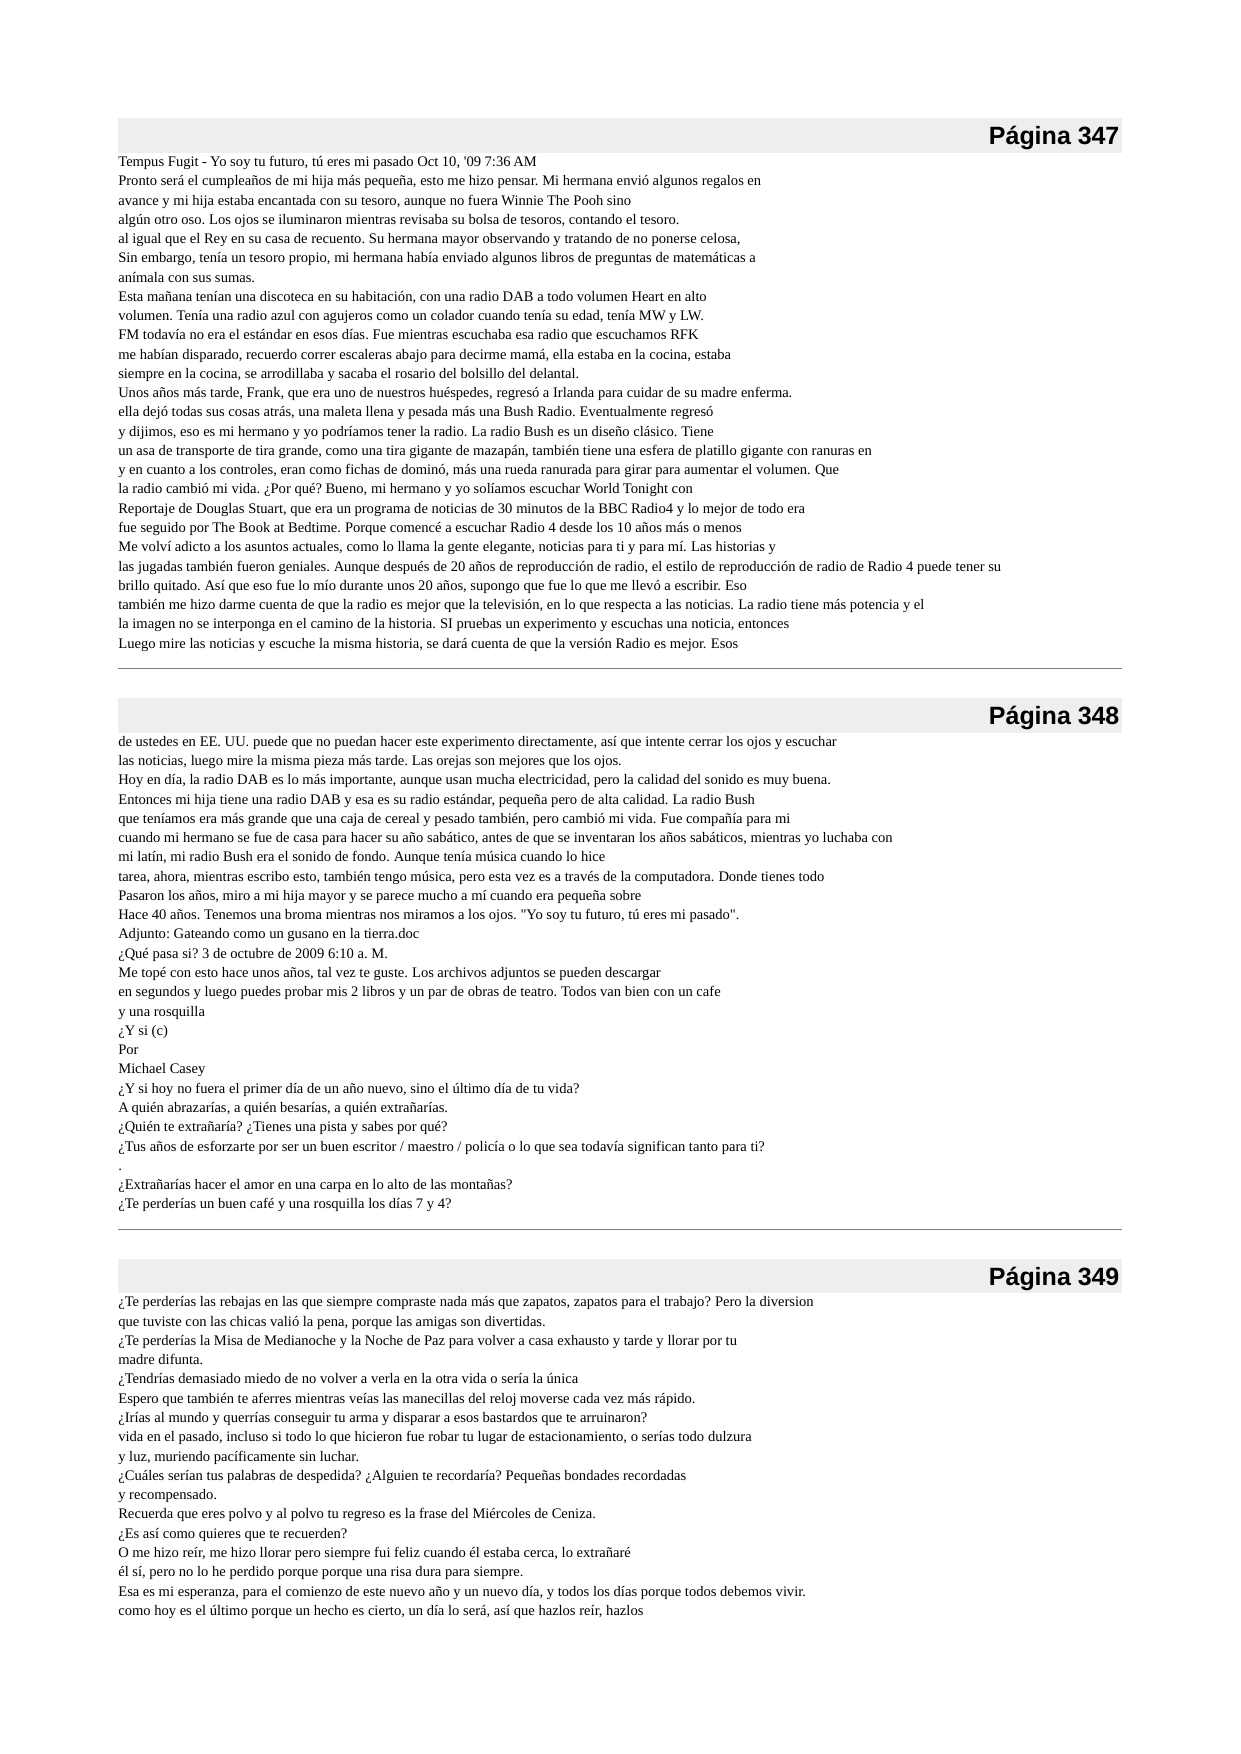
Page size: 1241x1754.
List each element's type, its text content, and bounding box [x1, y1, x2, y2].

text ¿Tendrías demasiado miedo de no volver a verla en la otra vida o sería la única [118, 1370, 1122, 1387]
text ¿Y si hoy no fuera el primer día de un año nuevo, sino el último día de tu vida? [118, 1079, 1122, 1096]
text vida en el pasado, incluso si todo lo que hicieron fue robar tu lugar de estacionamiento, o serías todo dulzura [118, 1428, 1122, 1445]
text ¿Te perderías las rebajas en las que siempre compraste nada más que zapatos, zapatos para el trabajo? Pero la diversion [118, 1293, 1122, 1310]
text un asa de transporte de tira grande, como una tira gigante de mazapán, también tiene una esfera de platillo gigante con ranuras en [118, 442, 1122, 458]
text Espero que también te aferres mientras veías las manecillas del reloj moverse cada vez más rápido. [118, 1389, 1122, 1406]
text brillo quitado. Así que eso fue lo mío durante unos 20 años, supongo que fue lo que me llevó a escribir. Eso [118, 577, 1122, 593]
text y dijimos, eso es mi hermano y yo podríamos tener la radio. La radio Bush es un diseño clásico. Tiene [118, 422, 1122, 439]
text Entonces mi hija tiene una radio DAB y esa es su radio estándar, pequeña pero de alta calidad. La radio Bush [118, 790, 1122, 807]
text ¿Y si (c) [118, 1022, 1122, 1038]
text Unos años más tarde, Frank, que era uno de nuestros huéspedes, regresó a Irlanda para cuidar de su madre enferma. [118, 384, 1122, 401]
text Me topé con esto hace unos años, tal vez te guste. Los archivos adjuntos se pueden descargar [118, 964, 1122, 981]
text ¿Irías al mundo y querrías conseguir tu arma y disparar a esos bastardos que te arruinaron? [118, 1409, 1122, 1426]
text cuando mi hermano se fue de casa para hacer su año sabático, antes de que se inventaran los años sabáticos, mientras yo luchaba con [118, 829, 1122, 846]
text en segundos y luego puedes probar mis 2 libros y un par de obras de teatro. Todos van bien con un cafe [118, 983, 1122, 1000]
text y una rosquilla [118, 1002, 1122, 1019]
text Adjunto: Gateando como un gusano en la tierra.doc [118, 925, 1122, 942]
text que tuviste con las chicas valió la pena, porque las amigas son divertidas. [118, 1312, 1122, 1329]
text ¿Te perderías la Misa de Medianoche y la Noche de Paz para volver a casa exhausto y tarde y llorar por tu [118, 1332, 1122, 1348]
text volumen. Tenía una radio azul con agujeros como un colador cuando tenía su edad, tenía MW y LW. [118, 307, 1122, 324]
text ¿Es así como quieres que te recuerden? [118, 1524, 1122, 1541]
text ¿Quién te extrañaría? ¿Tienes una pista y sabes por qué? [118, 1118, 1122, 1135]
text Me volví adicto a los asuntos actuales, como lo llama la gente elegante, noticias para ti y para mí. Las historias y [118, 538, 1122, 555]
text madre difunta. [118, 1351, 1122, 1368]
text Recuerda que eres polvo y al polvo tu regreso es la frase del Miércoles de Ceniza. [118, 1505, 1122, 1522]
text O me hizo reír, me hizo llorar pero siempre fui feliz cuando él estaba cerca, lo extrañaré [118, 1544, 1122, 1561]
text ¿Te perderías un buen café y una rosquilla los días 7 y 4? [118, 1195, 1122, 1212]
text Esta mañana tenían una discoteca en su habitación, con una radio DAB a todo volumen Heart en alto [118, 288, 1122, 304]
text fue seguido por The Book at Bedtime. Porque comencé a escuchar Radio 4 desde los 10 años más o menos [118, 519, 1122, 536]
text Sin embargo, tenía un tesoro propio, mi hermana había enviado algunos libros de preguntas de matemáticas a [118, 249, 1122, 266]
text Hace 40 años. Tenemos una broma mientras nos miramos a los ojos. "Yo soy tu futuro, tú eres mi pasado". [118, 906, 1122, 923]
text avance y mi hija estaba encantada con su tesoro, aunque no fuera Winnie The Pooh sino [118, 191, 1122, 208]
text ¿Extrañarías hacer el amor en una carpa en lo alto de las montañas? [118, 1176, 1122, 1193]
text A quién abrazarías, a quién besarías, a quién extrañarías. [118, 1099, 1122, 1116]
text Reportaje de Douglas Stuart, que era un programa de noticias de 30 minutos de la BBC Radio4 y lo mejor de todo era [118, 499, 1122, 516]
text las jugadas también fueron geniales. Aunque después de 20 años de reproducción de radio, el estilo de reproducción de radio de Radio 4 puede tener su [118, 557, 1122, 574]
text y recompensado. [118, 1486, 1122, 1503]
text él sí, pero no lo he perdido porque porque una risa dura para siempre. [118, 1563, 1122, 1580]
text Hoy en día, la radio DAB es lo más importante, aunque usan mucha electricidad, pero la calidad del sonido es muy buena. [118, 771, 1122, 788]
text Por [118, 1041, 1122, 1058]
text Michael Casey [118, 1060, 1122, 1077]
text me habían disparado, recuerdo correr escaleras abajo para decirme mamá, ella estaba en la cocina, estaba [118, 345, 1122, 362]
text Tempus Fugit - Yo soy tu futuro, tú eres mi pasado Oct 10, '09 7:36 AM [118, 153, 1122, 169]
text siempre en la cocina, se arrodillaba y sacaba el rosario del bolsillo del delantal. [118, 365, 1122, 381]
text ¿Qué pasa si? 3 de octubre de 2009 6:10 a. M. [118, 944, 1122, 961]
text y luz, muriendo pacíficamente sin luchar. [118, 1447, 1122, 1464]
table_header Página 348 [118, 698, 1122, 733]
text ¿Tus años de esforzarte por ser un buen escritor / maestro / policía o lo que sea todavía significan tanto para ti? [118, 1137, 1122, 1154]
text de ustedes en EE. UU. puede que no puedan hacer este experimento directamente, así que intente cerrar los ojos y escuchar [118, 733, 1122, 749]
text las noticias, luego mire la misma pieza más tarde. Las orejas son mejores que los ojos. [118, 752, 1122, 769]
text la imagen no se interponga en el camino de la historia. SI pruebas un experimento y escuchas una noticia, entonces [118, 615, 1122, 632]
text que teníamos era más grande que una caja de cereal y pesado también, pero cambió mi vida. Fue compañía para mi [118, 810, 1122, 826]
text anímala con sus sumas. [118, 268, 1122, 285]
text Pasaron los años, miro a mi hija mayor y se parece mucho a mí cuando era pequeña sobre [118, 887, 1122, 903]
text Pronto será el cumpleaños de mi hija más pequeña, esto me hizo pensar. Mi hermana envió algunos regalos en [118, 172, 1122, 189]
text Esa es mi esperanza, para el comienzo de este nuevo año y un nuevo día, y todos los días porque todos debemos vivir. [118, 1582, 1122, 1599]
text algún otro oso. Los ojos se iluminaron mientras revisaba su bolsa de tesoros, contando el tesoro. [118, 211, 1122, 227]
table_header Página 349 [118, 1259, 1122, 1293]
text mi latín, mi radio Bush era el sonido de fondo. Aunque tenía música cuando lo hice [118, 848, 1122, 865]
text la radio cambió mi vida. ¿Por qué? Bueno, mi hermano y yo solíamos escuchar World Tonight con [118, 480, 1122, 497]
text ¿Cuáles serían tus palabras de despedida? ¿Alguien te recordaría? Pequeñas bondades recordadas [118, 1467, 1122, 1483]
text también me hizo darme cuenta de que la radio es mejor que la televisión, en lo que respecta a las noticias. La radio tiene más potencia y el [118, 596, 1122, 613]
text tarea, ahora, mientras escribo esto, también tengo música, pero esta vez es a través de la computadora. Donde tienes todo [118, 867, 1122, 884]
text al igual que el Rey en su casa de recuento. Su hermana mayor observando y tratando de no ponerse celosa, [118, 230, 1122, 247]
text . [118, 1157, 1122, 1173]
text como hoy es el último porque un hecho es cierto, un día lo será, así que hazlos reír, hazlos [118, 1602, 1122, 1618]
text y en cuanto a los controles, eran como fichas de dominó, más una rueda ranurada para girar para aumentar el volumen. Que [118, 461, 1122, 478]
text FM todavía no era el estándar en esos días. Fue mientras escuchaba esa radio que escuchamos RFK [118, 326, 1122, 343]
text ella dejó todas sus cosas atrás, una maleta llena y pesada más una Bush Radio. Eventualmente regresó [118, 403, 1122, 420]
text Luego mire las noticias y escuche la misma historia, se dará cuenta de que la versión Radio es mejor. Esos [118, 634, 1122, 651]
table_header Página 347 [118, 118, 1122, 153]
